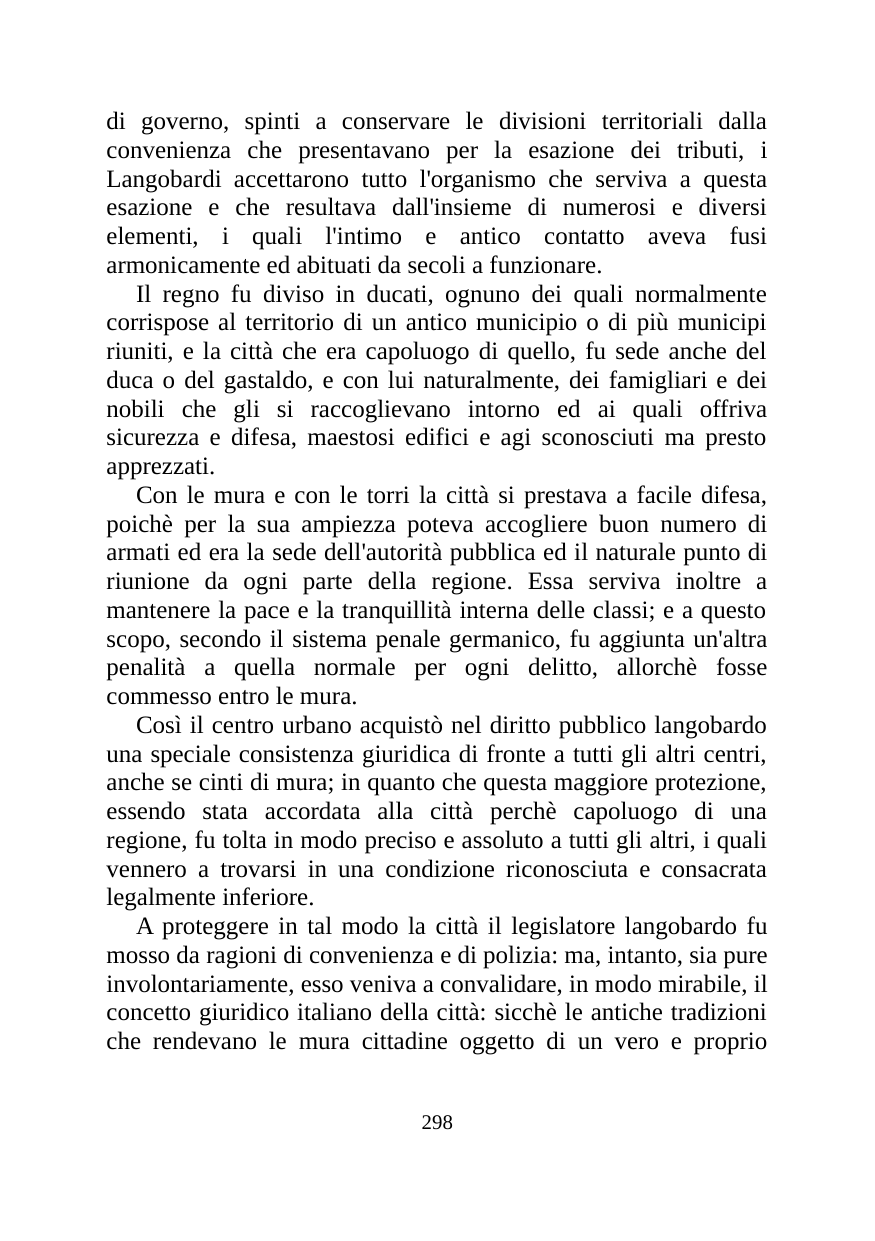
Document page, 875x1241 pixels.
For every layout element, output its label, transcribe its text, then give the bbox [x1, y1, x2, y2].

text Con le mura e con le torri la città si prestava a facile difesa, poichè per la sua ampiezza poteva accogliere buon numero di armati ed era la sede dell'autorità pubblica ed il naturale punto di riunione da ogni parte della regione. Essa serviva inoltre a mantenere la pace e la tranquillità interna delle classi; e a questo scopo, secondo il sistema penale germanico, fu aggiunta un'altra penalità a quella normale per ogni delitto, allorchè fosse commesso entro le mura. [106, 480, 768, 710]
text Il regno fu diviso in ducati, ognuno dei quali normalmente corrispose al territorio di un antico municipio o di più municipi riuniti, e la città che era capoluogo di quello, fu sede anche del duca o del gastaldo, e con lui naturalmente, dei famigliari e dei nobili che gli si raccoglievano intorno ed ai quali offriva sicurezza e difesa, maestosi edifici e agi sconosciuti ma presto apprezzati. [106, 279, 768, 480]
text A proteggere in tal modo la città il legislatore langobardo fu mosso da ragioni di convenienza e di polizia: ma, intanto, sia pure involontariamente, esso veniva a convalidare, in modo mirabile, il concetto giuridico italiano della città: sicchè le antiche tradizioni che rendevano le mura cittadine oggetto di un vero e proprio [106, 911, 768, 1055]
text di governo, spinti a conservare le divisioni territoriali dalla convenienza che presentavano per la esazione dei tributi, i Langobardi accettarono tutto l'organismo che serviva a questa esazione e che resultava dall'insieme di numerosi e diversi elementi, i quali l'intimo e antico contatto aveva fusi armonicamente ed abituati da secoli a funzionare. [106, 106, 768, 279]
text Così il centro urbano acquistò nel diritto pubblico langobardo una speciale consistenza giuridica di fronte a tutti gli altri centri, anche se cinti di mura; in quanto che questa maggiore protezione, essendo stata accordata alla città perchè capoluogo di una regione, fu tolta in modo preciso e assoluto a tutti gli altri, i quali vennero a trovarsi in una condizione riconosciuta e consacrata legalmente inferiore. [106, 710, 768, 911]
